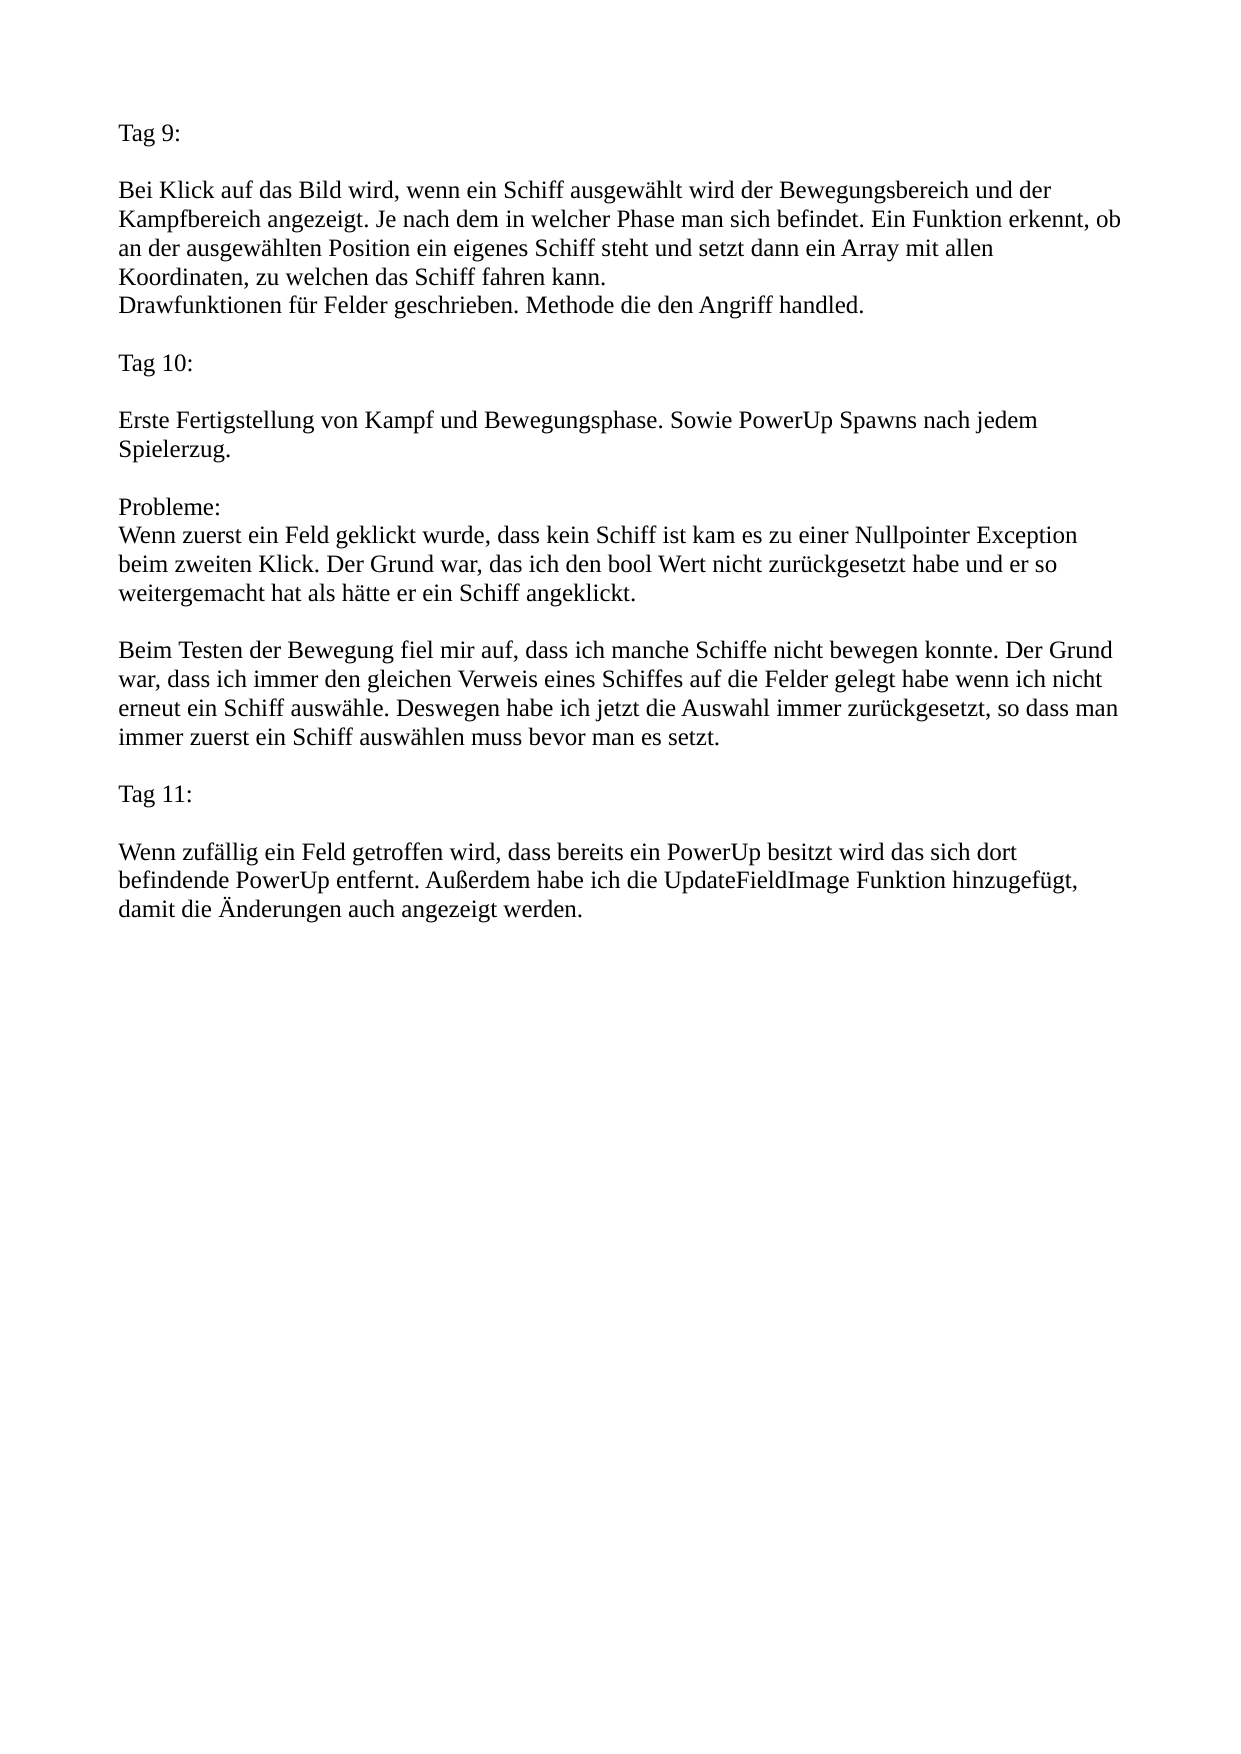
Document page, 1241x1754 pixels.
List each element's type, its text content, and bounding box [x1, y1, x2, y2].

text Bei Klick auf das Bild wird, wenn ein Schiff ausgewählt wird der Bewegungsbereich und der Kampfbereich angezeigt. Je nach dem in welcher Phase man sich befindet. Ein Funktion erkennt, ob an der ausgewählten Position ein eigenes Schiff steht und setzt dann ein Array mit allen Koordinaten, zu welchen das Schiff fahren kann. [118, 176, 1122, 291]
text Wenn zuerst ein Feld geklickt wurde, dass kein Schiff ist kam es zu einer Nullpointer Exception beim zweiten Klick. Der Grund war, das ich den bool Wert nicht zurückgesetzt habe und er so weitergemacht hat als hätte er ein Schiff angeklickt. [118, 521, 1122, 607]
text Wenn zufällig ein Feld getroffen wird, dass bereits ein PowerUp besitzt wird das sich dort befindende PowerUp entfernt. Außerdem habe ich die UpdateFieldImage Funktion hinzugefügt, damit die Änderungen auch angezeigt werden. [118, 837, 1122, 923]
text Erste Fertigstellung von Kampf und Bewegungsphase. Sowie PowerUp Spawns nach jedem Spielerzug. [118, 406, 1122, 463]
text Probleme: [118, 492, 1122, 521]
text Tag 11: [118, 779, 1122, 808]
text Tag 10: [118, 348, 1122, 377]
text Beim Testen der Bewegung fiel mir auf, dass ich manche Schiffe nicht bewegen konnte. Der Grund war, dass ich immer den gleichen Verweis eines Schiffes auf die Felder gelegt habe wenn ich nicht erneut ein Schiff auswähle. Deswegen habe ich jetzt die Auswahl immer zurückgesetzt, so dass man immer zuerst ein Schiff auswählen muss bevor man es setzt. [118, 636, 1122, 751]
text Tag 9: [118, 118, 1122, 147]
text Drawfunktionen für Felder geschrieben. Methode die den Angriff handled. [118, 291, 1122, 319]
